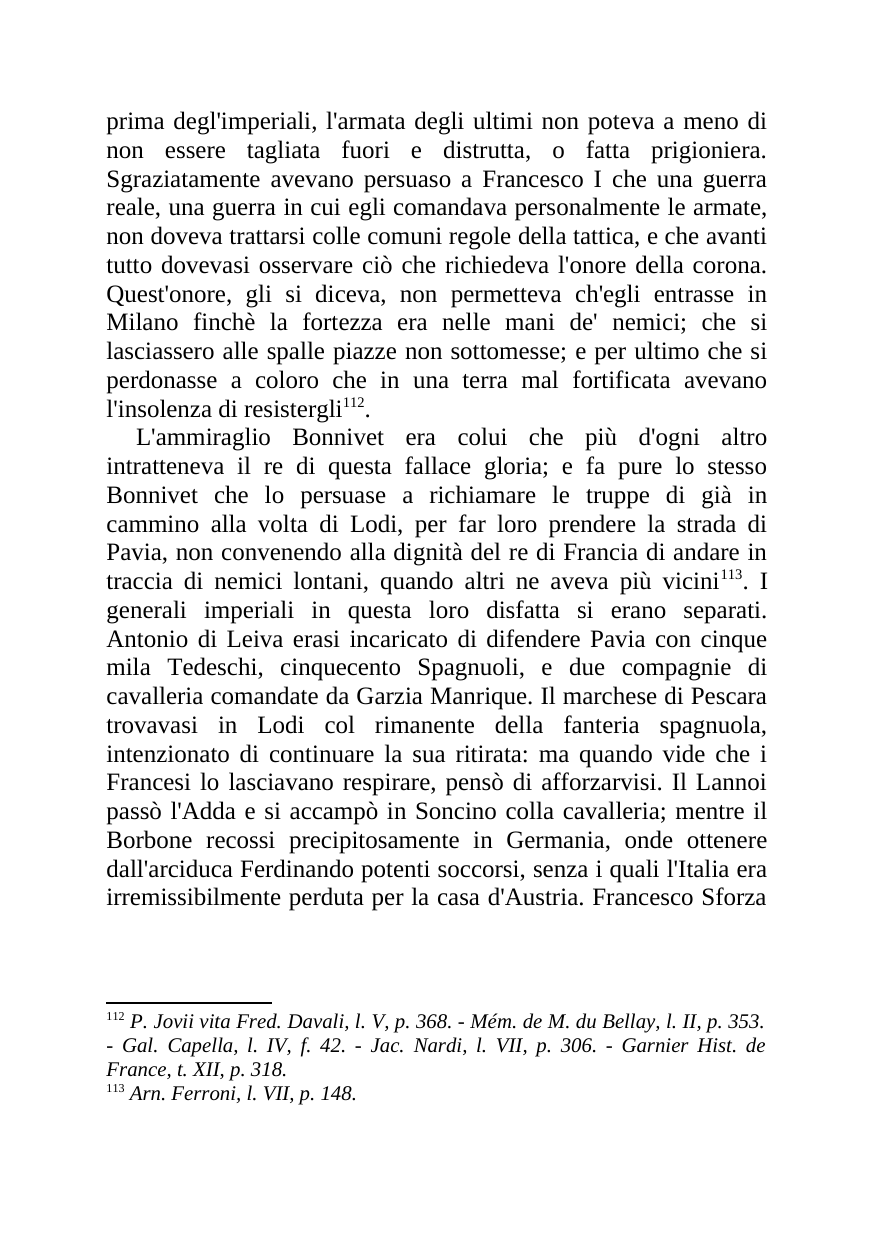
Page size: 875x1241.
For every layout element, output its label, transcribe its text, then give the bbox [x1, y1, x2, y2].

text Arn. Ferroni, l. VII, p. 148. [106, 1081, 768, 1105]
text P. Jovii vita Fred. Davali, l. V, p. 368. - Mém. de M. du Bellay, l. II, p. 353. - Gal. Capella, l. IV, f. 42. - Jac. Nardi, l. VII, p. 306. - Garnier Hist. de France, t. XII, p. 318. [106, 1009, 768, 1081]
text prima degl'imperiali, l'armata degli ultimi non poteva a meno di non essere tagliata fuori e distrutta, o fatta prigioniera. Sgraziatamente avevano persuaso a Francesco I che una guerra reale, una guerra in cui egli comandava personalmente le armate, non doveva trattarsi colle comuni regole della tattica, e che avanti tutto dovevasi osservare ciò che richiedeva l'onore della corona. Quest'onore, gli si diceva, non permetteva ch'egli entrasse in Milano finchè la fortezza era nelle mani de' nemici; che si lasciassero alle spalle piazze non sottomesse; e per ultimo che si perdonasse a coloro che in una terra mal fortificata avevano l'insolenza di resistergli. [106, 106, 768, 422]
text L'ammiraglio Bonnivet era colui che più d'ogni altro intratteneva il re di questa fallace gloria; e fa pure lo stesso Bonnivet che lo persuase a richiamare le truppe di già in cammino alla volta di Lodi, per far loro prendere la strada di Pavia, non convenendo alla dignità del re di Francia di andare in traccia di nemici lontani, quando altri ne aveva più vicini. I generali imperiali in questa loro disfatta si erano separati. Antonio di Leiva erasi incaricato di difendere Pavia con cinque mila Tedeschi, cinquecento Spagnuoli, e due compagnie di cavalleria comandate da Garzia Manrique. Il marchese di Pescara trovavasi in Lodi col rimanente della fanteria spagnuola, intenzionato di continuare la sua ritirata: ma quando vide che i Francesi lo lasciavano respirare, pensò di afforzarvisi. Il Lannoi passò l'Adda e si accampò in Soncino colla cavalleria; mentre il Borbone recossi precipitosamente in Germania, onde ottenere dall'arciduca Ferdinando potenti soccorsi, senza i quali l'Italia era irremissibilmente perduta per la casa d'Austria. Francesco Sforza [106, 422, 768, 911]
